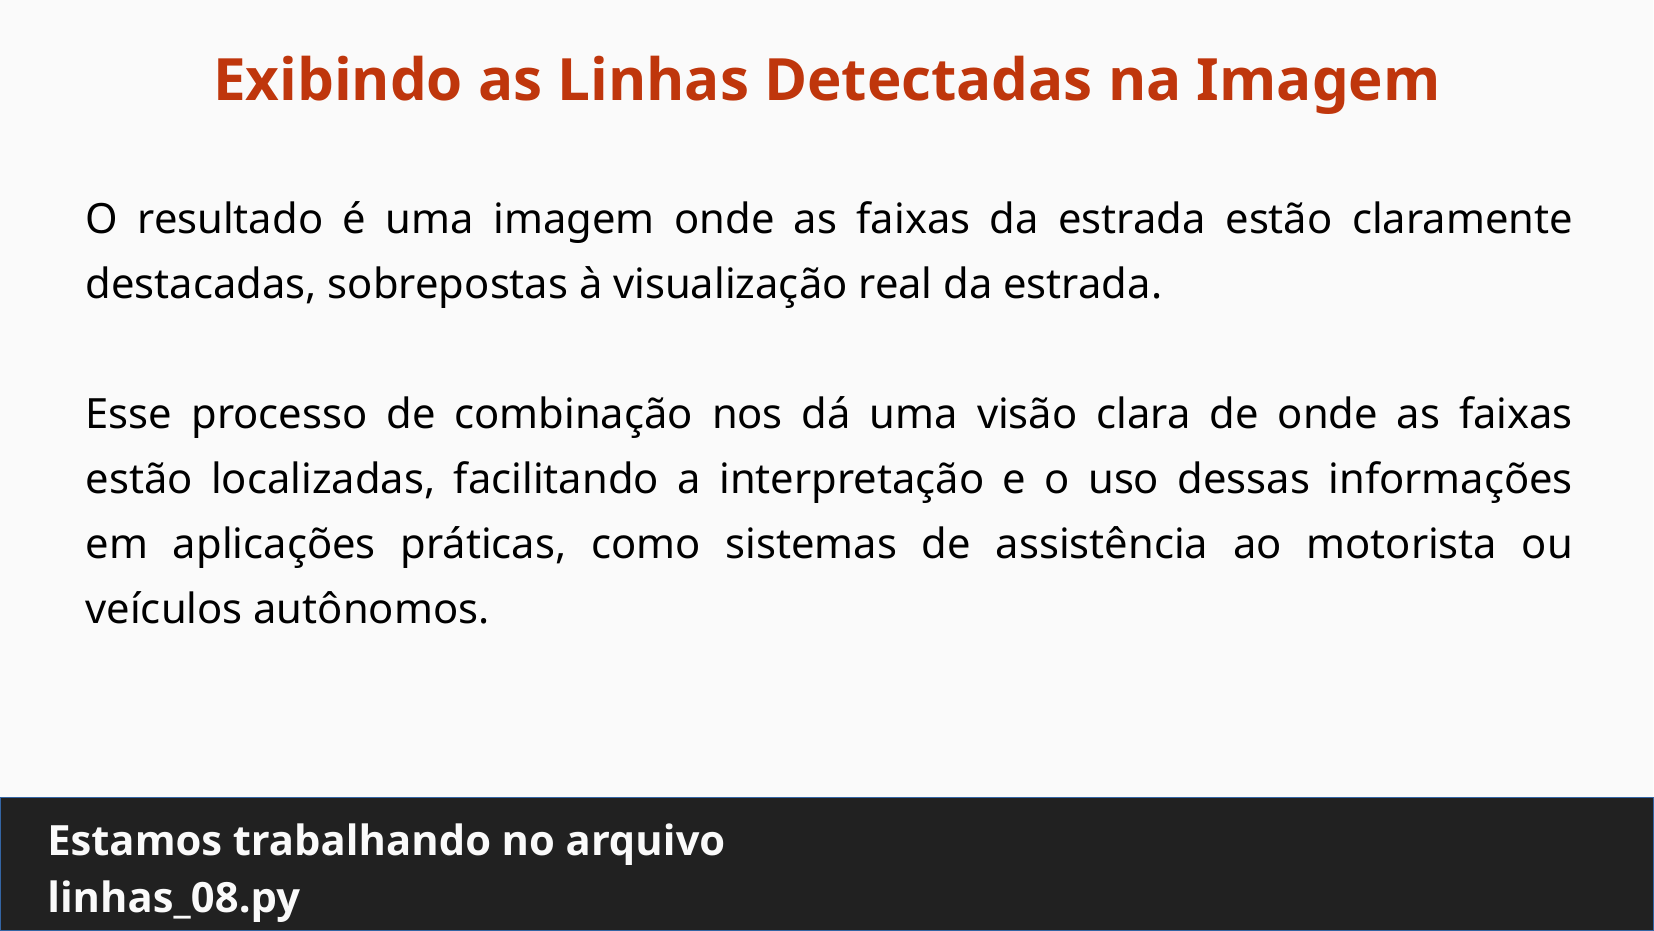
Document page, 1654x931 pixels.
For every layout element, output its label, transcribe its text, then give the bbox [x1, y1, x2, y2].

title Exibindo as Linhas Detectadas na Imagem [83, 37, 1572, 119]
text_box [0, 797, 1654, 931]
title Estamos trabalhando no arquivo linhas_08.py [47, 825, 916, 910]
text_box O resultado é uma imagem onde as faixas da estrada estão claramente destacadas, sobrepostas à visualização real da estrada. Esse processo de combinação nos dá uma visão clara de onde as faixas estão localizadas, facilitando a interpretação e o uso dessas informações em aplicações práticas, como sistemas de assistência ao motorista ou veículos autônomos. [85, 181, 1574, 680]
